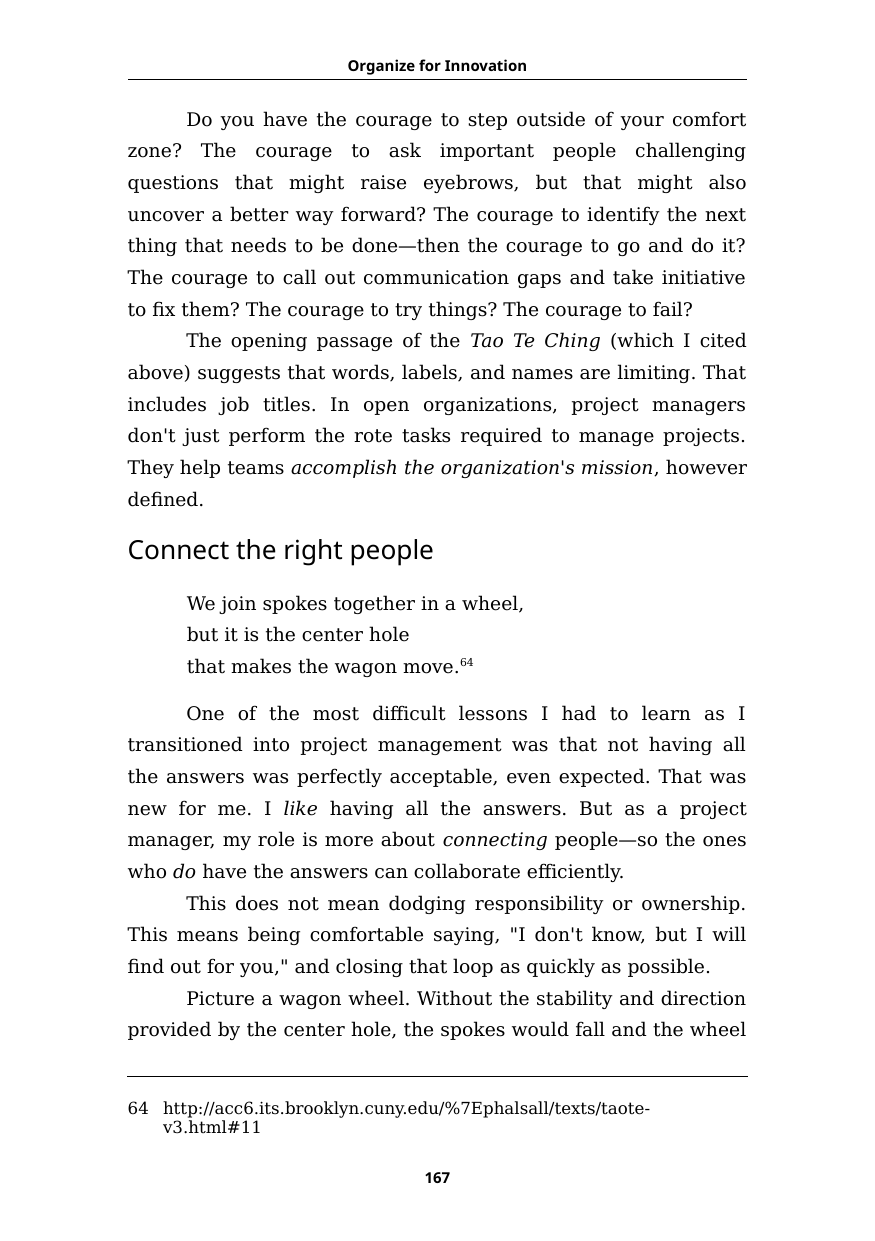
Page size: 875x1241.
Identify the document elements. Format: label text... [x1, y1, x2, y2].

text Do you have the courage to step outside of your comfort zone? The courage to ask important people challenging questions that might raise eyebrows, but that might also uncover a better way forward? The courage to identify the next thing that needs to be done—then the courage to go and do it? The courage to call out communication gaps and take initiative to fix them? The courage to try things? The courage to fail? [127, 109, 747, 321]
text http://acc6.its.brooklyn.cuny.edu/%7Ephalsall/texts/taote-v3.html#11 [127, 1099, 747, 1138]
text One of the most difficult lessons I had to learn as I transitioned into project management was that not having all the answers was perfectly acceptable, even expected. That was new for me. I like having all the answers. But as a project manager, my role is more about connecting people—so the ones who do have the answers can collaborate efficiently. [127, 703, 747, 883]
text The opening passage of the Tao Te Ching (which I cited above) suggests that words, labels, and names are limiting. That includes job titles. In open organizations, project managers don't just perform the rote tasks required to manage projects. They help teams accomplish the organization's mission, however defined. [127, 330, 747, 511]
text Picture a wagon wheel. Without the stability and direction provided by the center hole, the spokes would fall and the wheel [127, 988, 747, 1041]
text We join spokes together in a wheel, but it is the center hole that makes the wagon move. [187, 593, 688, 678]
text This does not mean dodging responsibility or ownership. This means being comfortable saying, "I don't know, but I will find out for you," and closing that loop as quickly as possible. [127, 893, 747, 978]
subtitle Connect the right people [127, 535, 747, 565]
